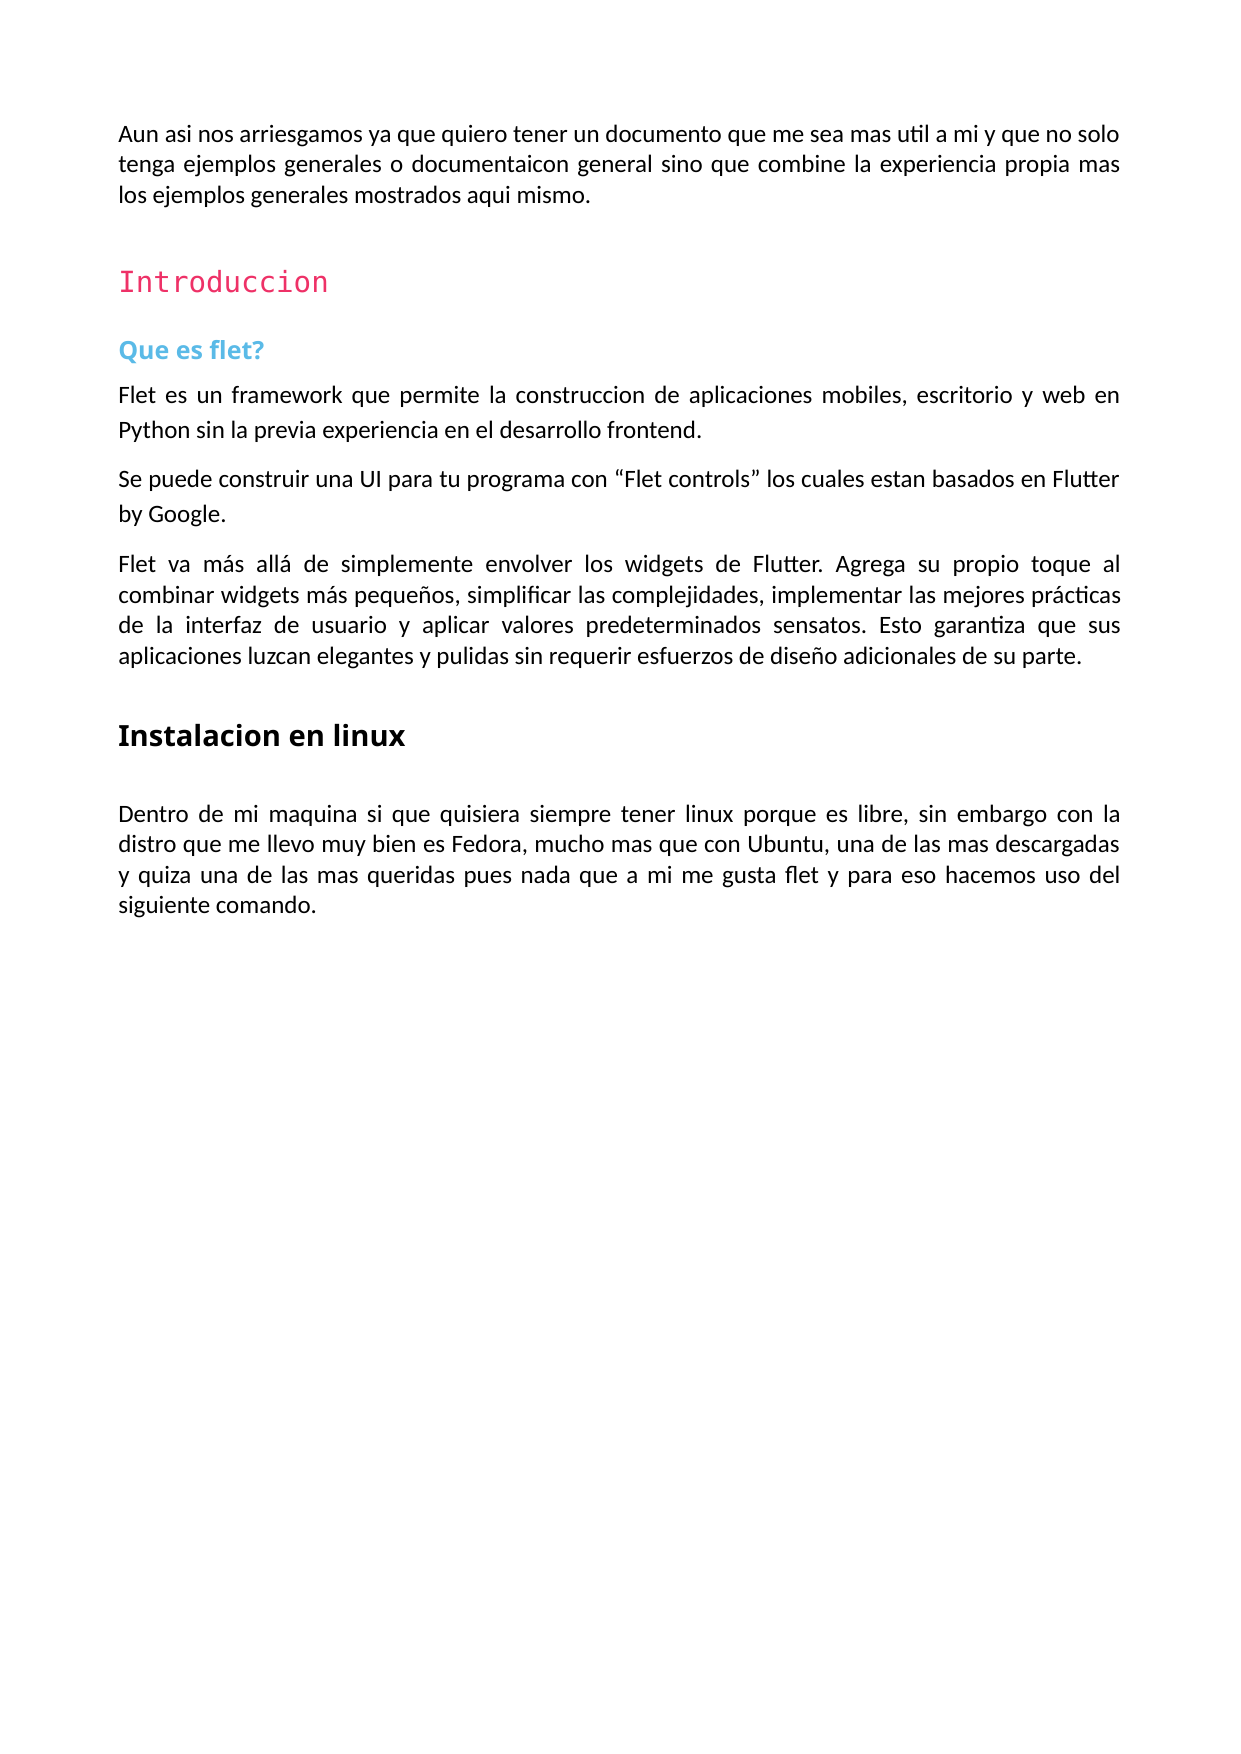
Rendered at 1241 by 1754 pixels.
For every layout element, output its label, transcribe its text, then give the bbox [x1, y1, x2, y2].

subtitle Introduccion [118, 265, 1122, 299]
text Dentro de mi maquina si que quisiera siempre tener linux porque es libre, sin embargo con la distro que me llevo muy bien es Fedora, mucho mas que con Ubuntu, una de las mas descargadas y quiza una de las mas queridas pues nada que a mi me gusta flet y para eso hacemos uso del siguiente comando. [118, 798, 1122, 920]
text Aun asi nos arriesgamos ya que quiero tener un documento que me sea mas util a mi y que no solo tenga ejemplos generales o documentaicon general sino que combine la experiencia propia mas los ejemplos generales mostrados aqui mismo. [118, 118, 1122, 210]
text Se puede construir una UI para tu programa con “Flet controls” los cuales estan basados en Flutter by Google. [118, 464, 1122, 529]
text Flet es un framework que permite la construccion de aplicaciones mobiles, escritorio y web en Python sin la previa experiencia en el desarrollo frontend. [118, 379, 1122, 444]
subtitle Que es flet? [118, 332, 1122, 367]
subtitle Instalacion en linux [118, 715, 1122, 755]
text Flet va más allá de simplemente envolver los widgets de Flutter. Agrega su propio toque al combinar widgets más pequeños, simplificar las complejidades, implementar las mejores prácticas de la interfaz de usuario y aplicar valores predeterminados sensatos. Esto garantiza que sus aplicaciones luzcan elegantes y pulidas sin requerir esfuerzos de diseño adicionales de su parte. [118, 548, 1122, 670]
